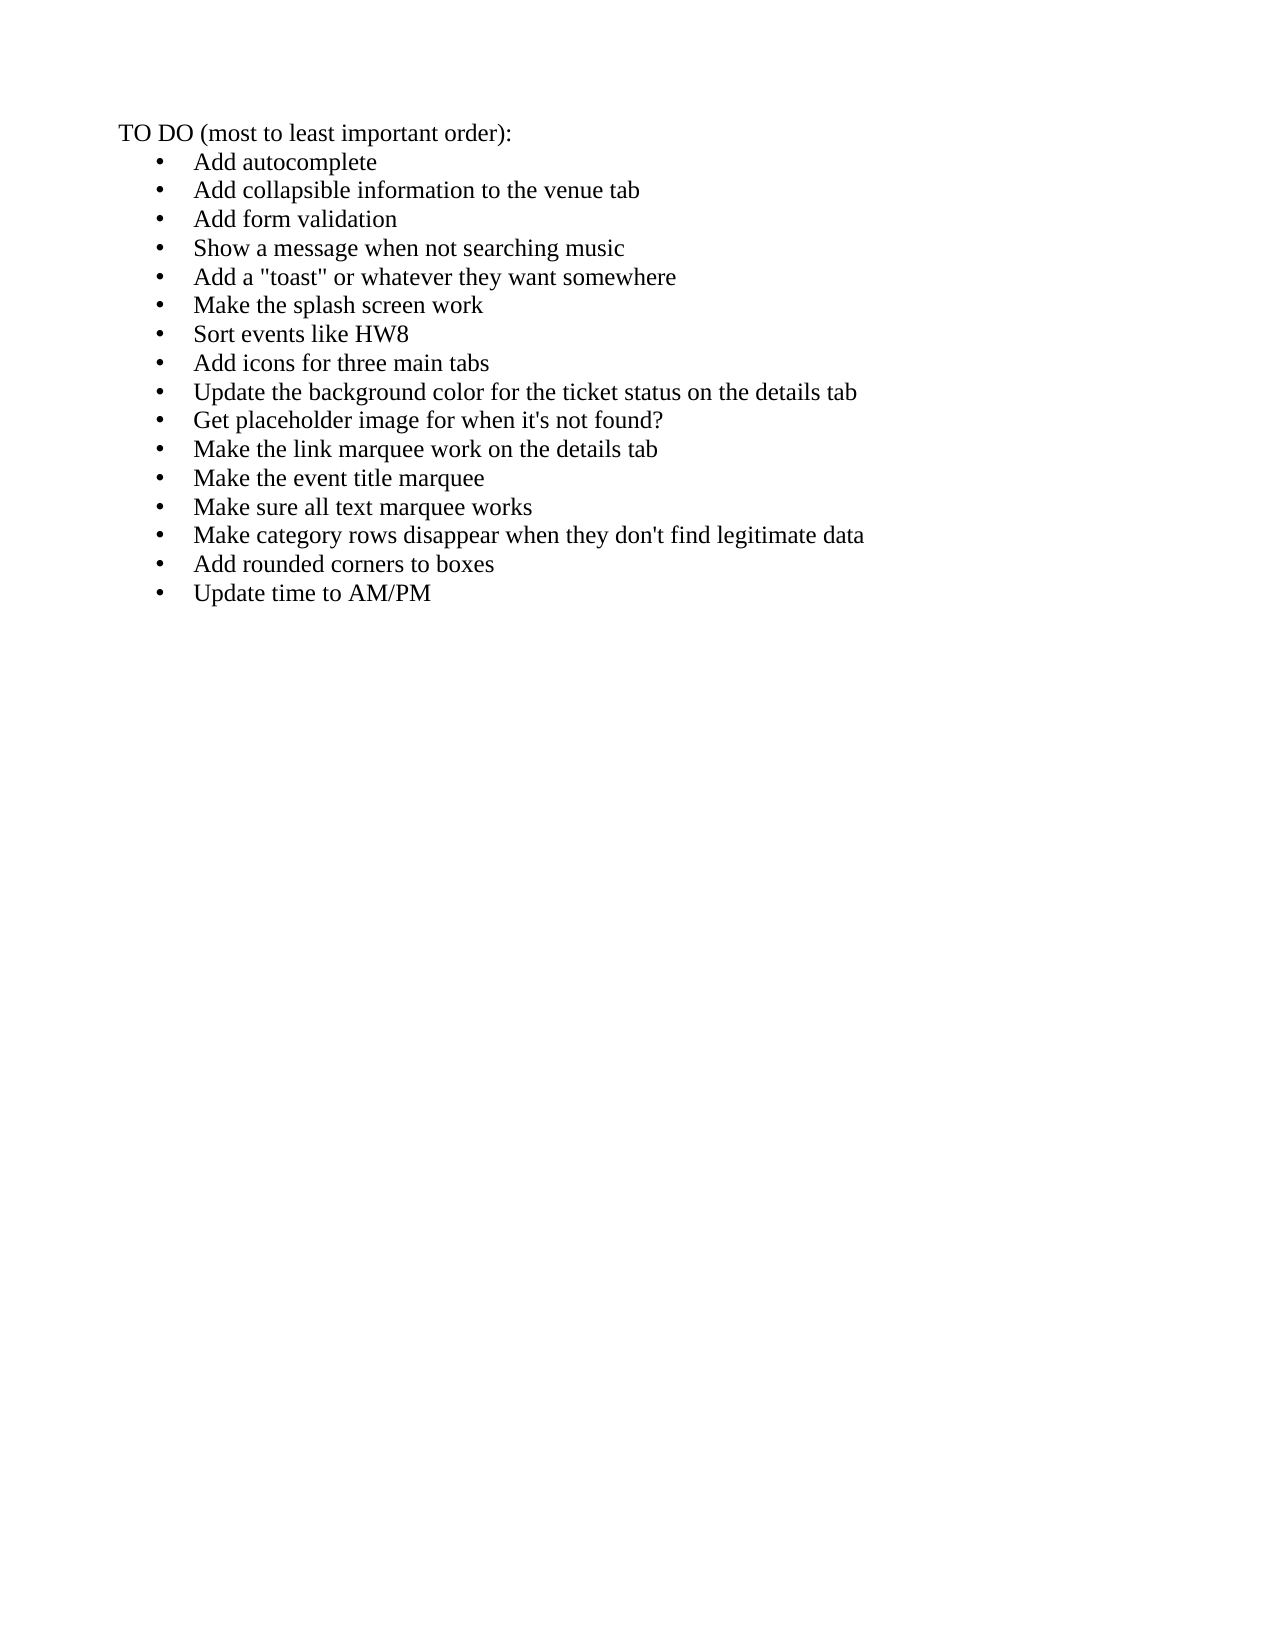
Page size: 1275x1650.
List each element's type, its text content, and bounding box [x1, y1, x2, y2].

list Add form validation [156, 204, 1157, 233]
list Make the splash screen work [156, 291, 1157, 319]
list Get placeholder image for when it's not found? [156, 406, 1157, 434]
list Add icons for three main tabs [156, 348, 1157, 377]
list Sort events like HW8 [156, 319, 1157, 348]
list Make sure all text marquee works [156, 492, 1157, 521]
list Add a "toast" or whatever they want somewhere [156, 262, 1157, 291]
list Update the background color for the ticket status on the details tab [156, 377, 1157, 406]
text TO DO (most to least important order): [118, 118, 1157, 147]
list Make the event title marquee [156, 463, 1157, 492]
list Show a message when not searching music [156, 233, 1157, 262]
list Make category rows disappear when they don't find legitimate data [156, 521, 1157, 549]
list Add collapsible information to the venue tab [156, 176, 1157, 204]
list Make the link marquee work on the details tab [156, 434, 1157, 463]
list Update time to AM/PM [156, 578, 1157, 607]
list Add autocomplete [156, 147, 1157, 176]
list Add rounded corners to boxes [156, 549, 1157, 578]
